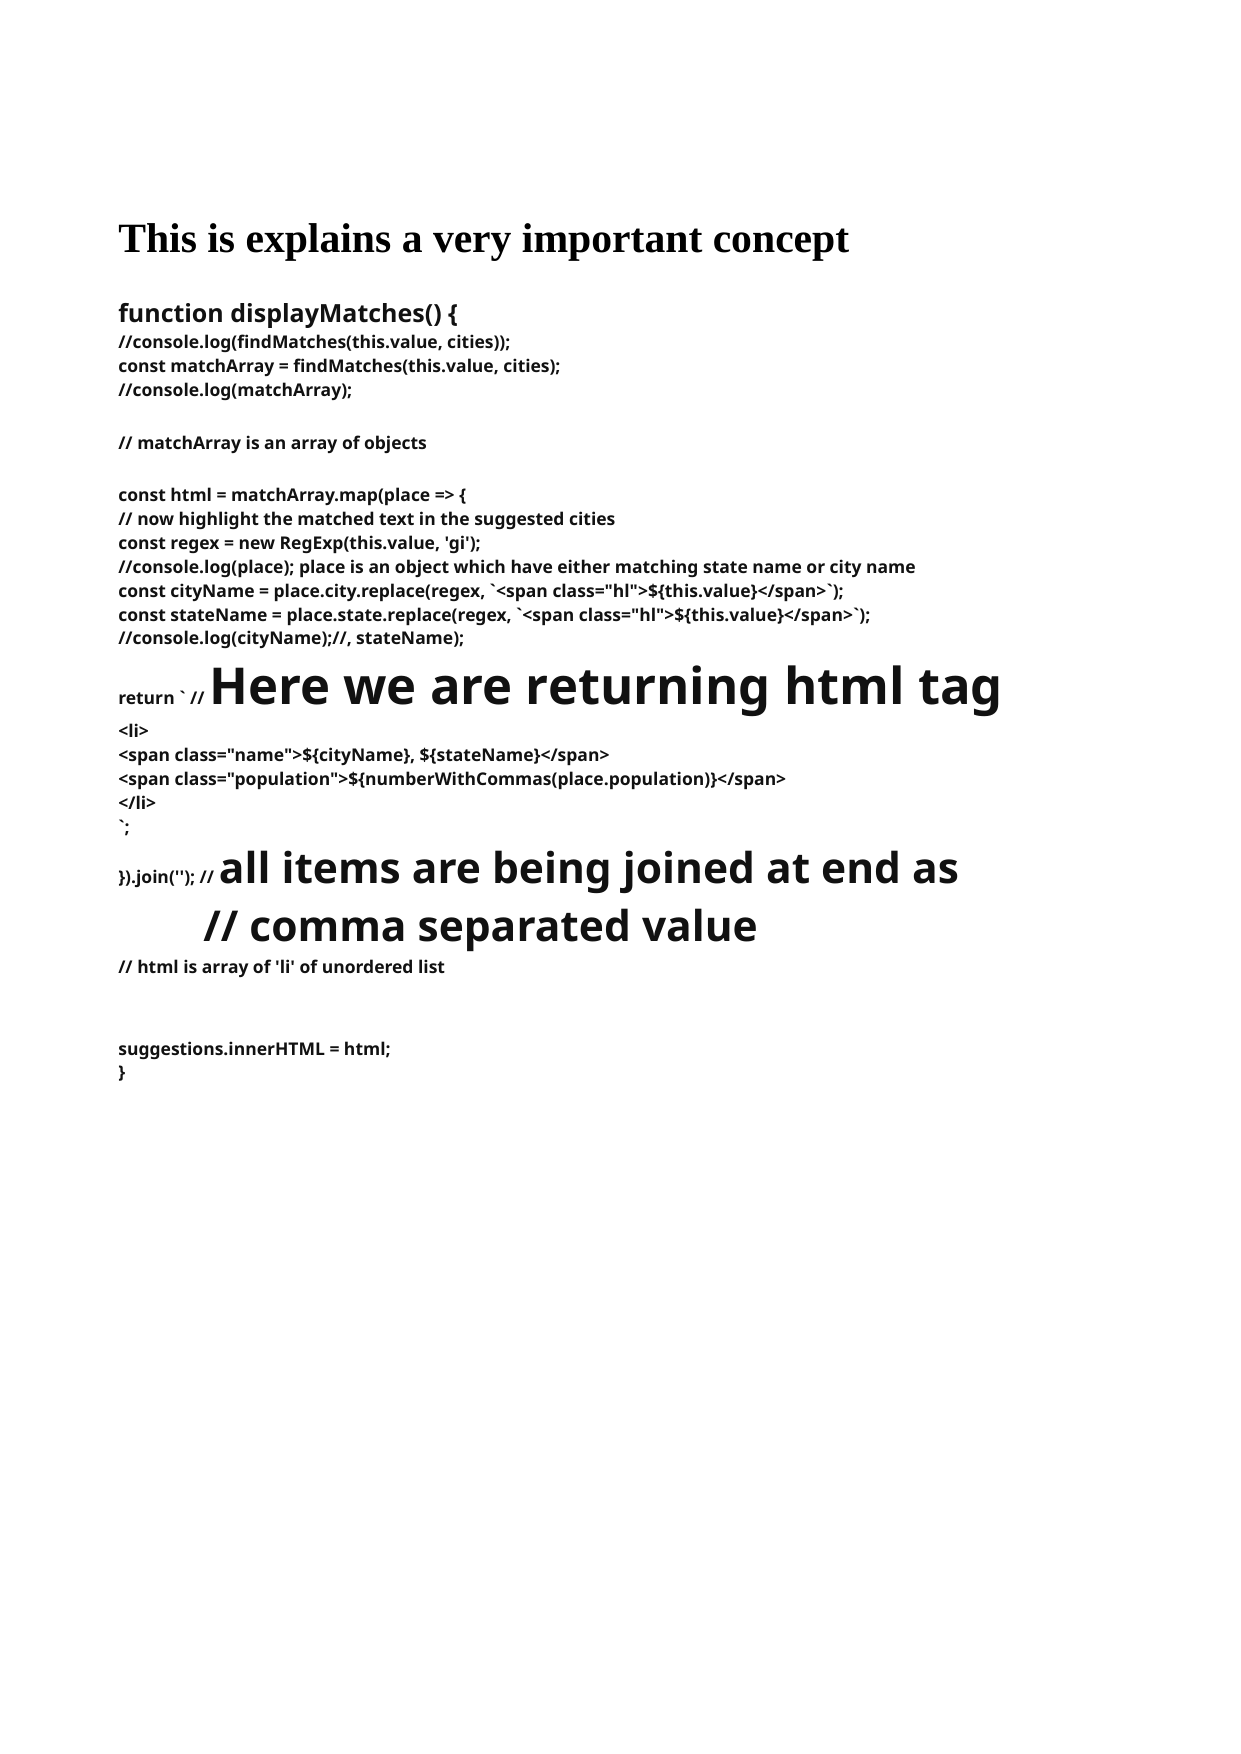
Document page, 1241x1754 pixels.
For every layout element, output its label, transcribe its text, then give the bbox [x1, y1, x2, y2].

text //console.log(findMatches(this.value, cities)); [118, 330, 1122, 354]
text <li> [118, 719, 1122, 743]
text This is explains a very important concept [118, 214, 1122, 262]
text </li> [118, 791, 1122, 814]
text <span class="population">${numberWithCommas(place.population)}</span> [118, 767, 1122, 791]
text const stateName = place.state.replace(regex, `<span class="hl">${this.value}</span>`); [118, 602, 1122, 626]
text <span class="name">${cityName}, ${stateName}</span> [118, 743, 1122, 767]
text const html = matchArray.map(place => { [118, 483, 1122, 507]
text `; [118, 814, 1122, 838]
text // comma separated value [118, 896, 1122, 954]
text //console.log(place); place is an object which have either matching state name or city name [118, 554, 1122, 578]
text } [118, 1060, 1122, 1084]
text suggestions.innerHTML = html; [118, 1036, 1122, 1060]
text const cityName = place.city.replace(regex, `<span class="hl">${this.value}</span>`); [118, 578, 1122, 602]
text // now highlight the matched text in the suggested cities [118, 507, 1122, 531]
text function displayMatches() { [118, 296, 1122, 330]
text //console.log(cityName);//, stateName); [118, 626, 1122, 650]
text // html is array of 'li' of unordered list [118, 954, 1122, 978]
text return ` // Here we are returning html tag [118, 650, 1122, 719]
text const regex = new RegExp(this.value, 'gi'); [118, 531, 1122, 554]
text }).join(''); // all items are being joined at end as [118, 838, 1122, 896]
text const matchArray = findMatches(this.value, cities); [118, 354, 1122, 378]
text //console.log(matchArray); [118, 378, 1122, 402]
text // matchArray is an array of objects [118, 430, 1122, 454]
